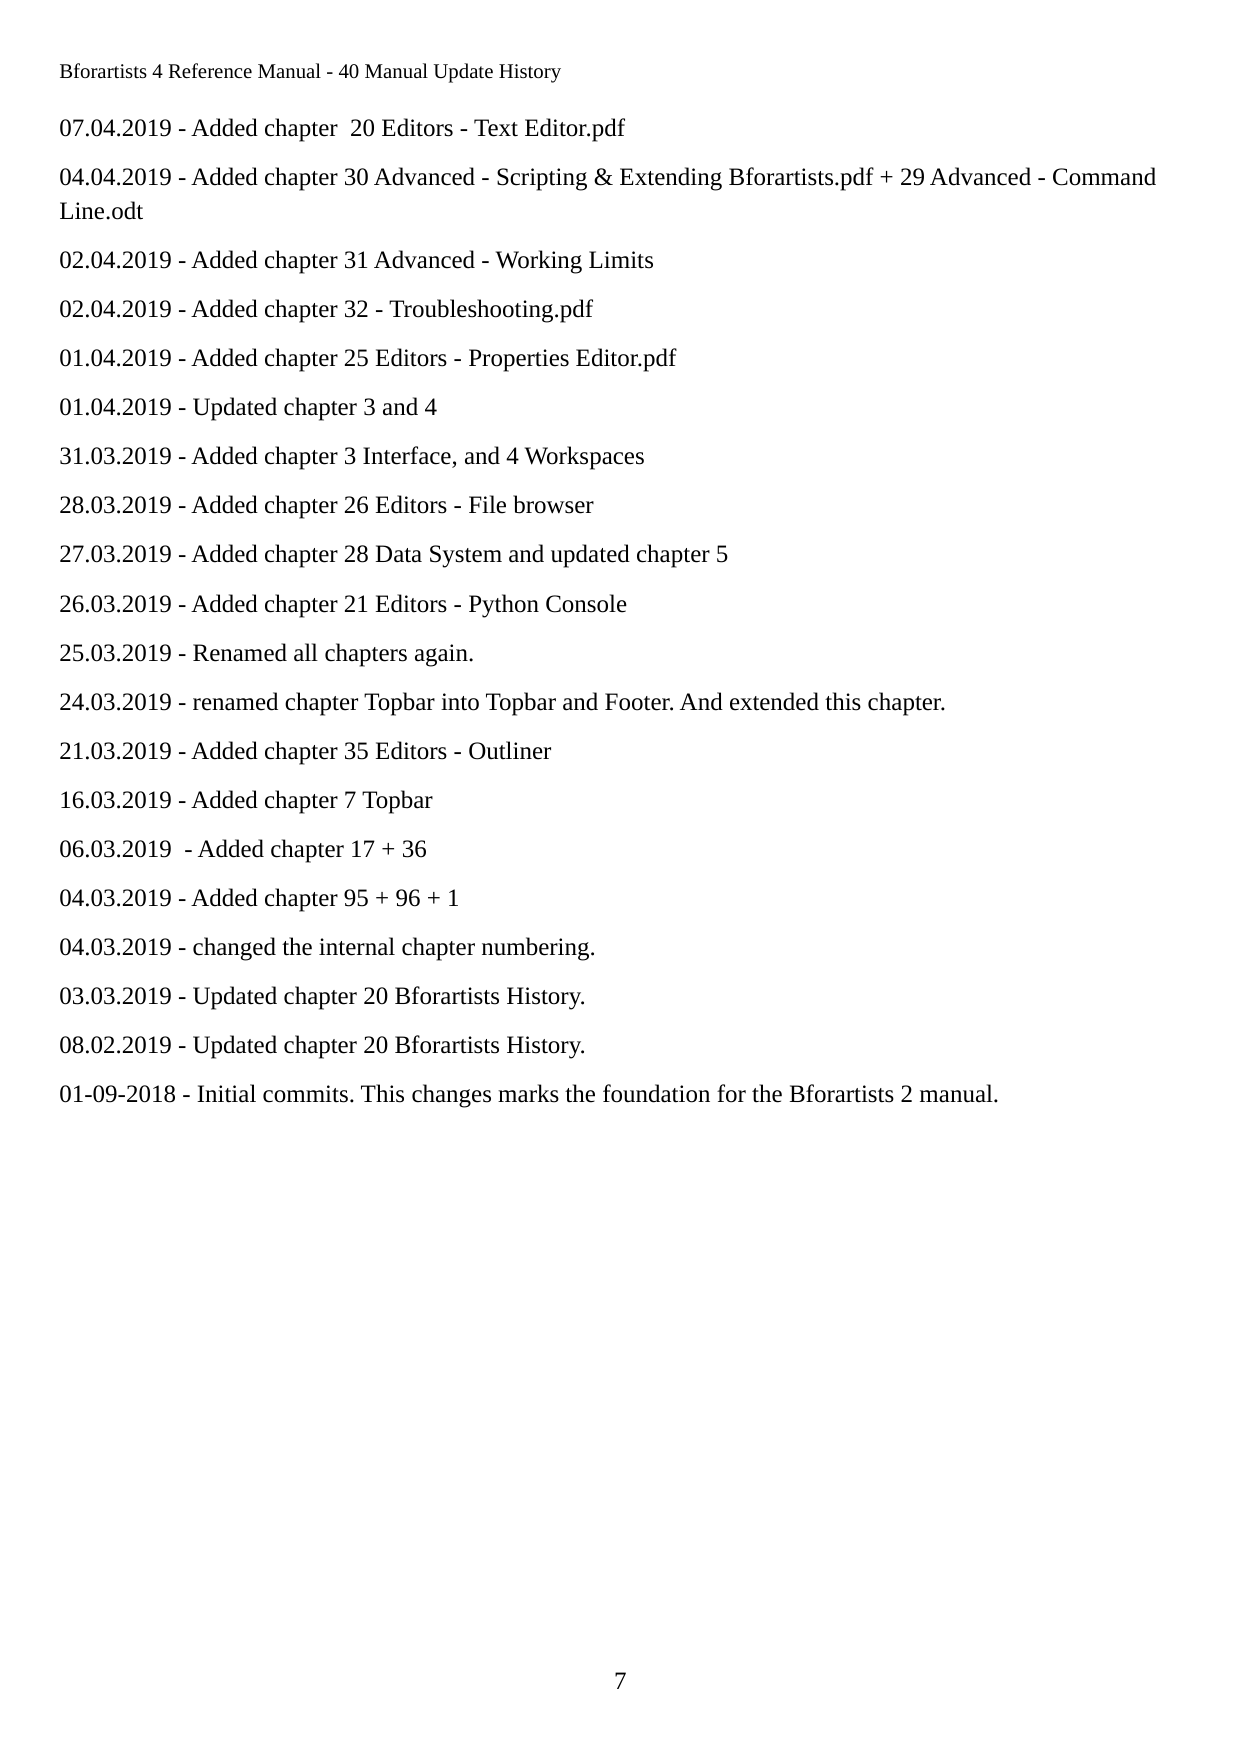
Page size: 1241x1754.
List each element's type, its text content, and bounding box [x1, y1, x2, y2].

text 01.04.2019 - Updated chapter 3 and 4 [59, 392, 1181, 421]
text 02.04.2019 - Added chapter 32 - Troubleshooting.pdf [59, 294, 1181, 323]
text 21.03.2019 - Added chapter 35 Editors - Outliner [59, 736, 1181, 764]
text 25.03.2019 - Renamed all chapters again. [59, 638, 1181, 666]
text 02.04.2019 - Added chapter 31 Advanced - Working Limits [59, 245, 1181, 274]
text 04.03.2019 - changed the internal chapter numbering. [59, 932, 1181, 961]
text 06.03.2019 - Added chapter 17 + 36 [59, 834, 1181, 863]
text 01-09-2018 - Initial commits. This changes marks the foundation for the Bforartists 2 manual. [59, 1079, 1181, 1108]
text 08.02.2019 - Updated chapter 20 Bforartists History. [59, 1030, 1181, 1059]
text 04.04.2019 - Added chapter 30 Advanced - Scripting & Extending Bforartists.pdf + 29 Advanced - Command Line.odt [59, 162, 1181, 225]
text 26.03.2019 - Added chapter 21 Editors - Python Console [59, 589, 1181, 617]
text 31.03.2019 - Added chapter 3 Interface, and 4 Workspaces [59, 441, 1181, 470]
text 24.03.2019 - renamed chapter Topbar into Topbar and Footer. And extended this chapter. [59, 687, 1181, 716]
text 27.03.2019 - Added chapter 28 Data System and updated chapter 5 [59, 539, 1181, 568]
text 28.03.2019 - Added chapter 26 Editors - File browser [59, 491, 1181, 519]
text 07.04.2019 - Added chapter 20 Editors - Text Editor.pdf [59, 113, 1181, 141]
text 04.03.2019 - Added chapter 95 + 96 + 1 [59, 883, 1181, 912]
text 16.03.2019 - Added chapter 7 Topbar [59, 785, 1181, 814]
text 03.03.2019 - Updated chapter 20 Bforartists History. [59, 981, 1181, 1010]
text 01.04.2019 - Added chapter 25 Editors - Properties Editor.pdf [59, 343, 1181, 372]
